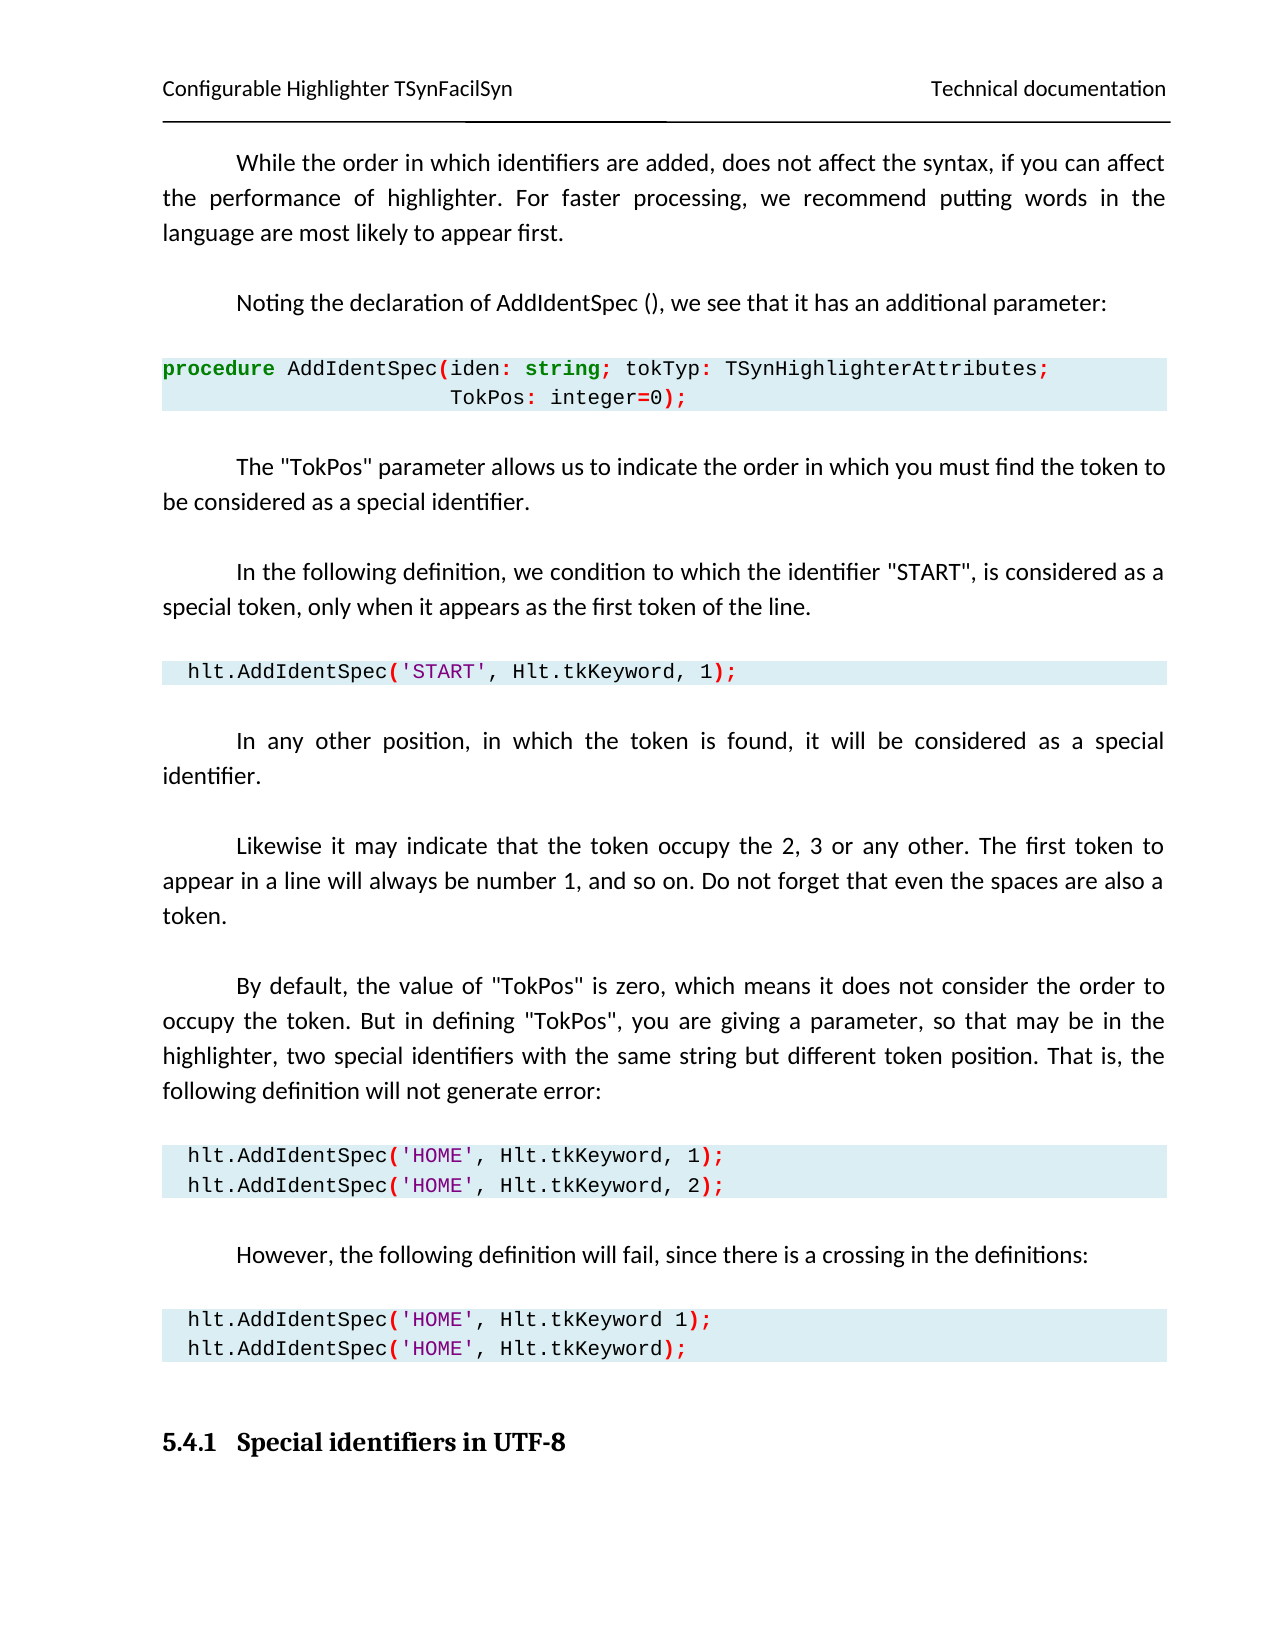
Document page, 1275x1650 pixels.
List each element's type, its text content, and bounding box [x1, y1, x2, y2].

text However, the following definition will fail, since there is a crossing in the definitions: [162, 1239, 1167, 1269]
text hlt.AddIdentSpec('HOME', Hlt.tkKeyword); [162, 1338, 1167, 1362]
text hlt.AddIdentSpec('HOME', Hlt.tkKeyword, 2); [162, 1175, 1167, 1198]
text In the following definition, we condition to which the identifier "START", is considered as a special token, only when it appears as the first token of the line. [162, 556, 1167, 622]
text In any other position, in which the token is found, it will be considered as a special identifier. [162, 725, 1167, 791]
subtitle Special identifiers in UTF-8 [162, 1427, 1167, 1459]
text While the order in which identifiers are added, does not affect the syntax, if you can affect the performance of highlighter. For faster processing, we recommend putting words in the language are most likely to appear first. [162, 148, 1167, 248]
text Noting the declaration of AddIdentSpec (), we see that it has an additional parameter: [162, 288, 1167, 318]
text By default, the value of "TokPos" is zero, which means it does not consider the order to occupy the token. But in defining "TokPos", you are giving a parameter, so that may be in the highlighter, two special identifiers with the same string but different token position. That is, the following definition will not generate error: [162, 970, 1167, 1106]
text hlt.AddIdentSpec('START', Hlt.tkKeyword, 1); [162, 661, 1167, 685]
text Likewise it may indicate that the token occupy the 2, 3 or any other. The first token to appear in a line will always be number 1, and so on. Do not forget that even the spaces are also a token. [162, 830, 1167, 931]
text TokPos: integer=0); [162, 387, 1167, 411]
text The "TokPos" parameter allows us to indicate the order in which you must find the token to be considered as a special identifier. [162, 451, 1167, 517]
text hlt.AddIdentSpec('HOME', Hlt.tkKeyword, 1); [162, 1145, 1167, 1169]
text procedure AddIdentSpec(iden: string; tokTyp: TSynHighlighterAttributes; [162, 358, 1167, 381]
text hlt.AddIdentSpec('HOME', Hlt.tkKeyword 1); [162, 1309, 1167, 1333]
